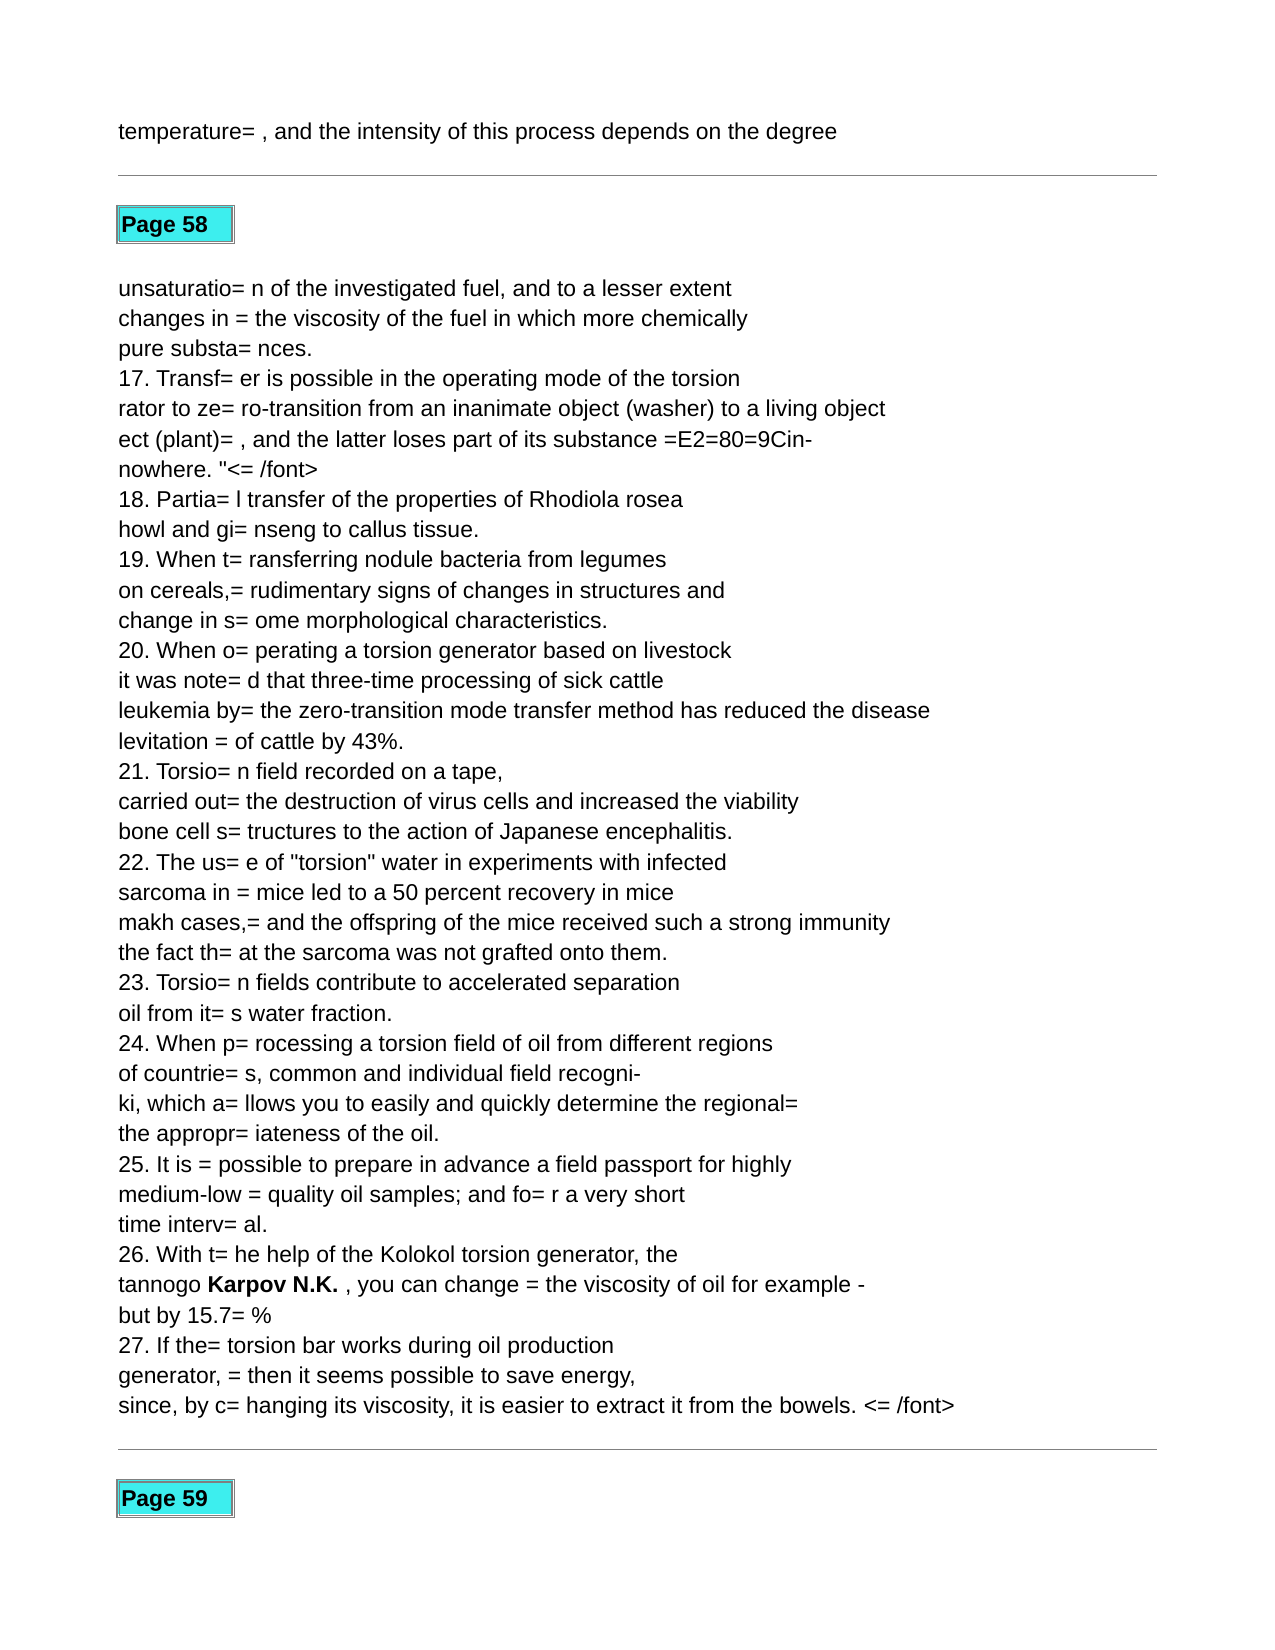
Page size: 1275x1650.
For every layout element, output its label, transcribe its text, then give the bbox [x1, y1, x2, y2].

text rator to ze= ro-transition from an inanimate object (washer) to a living object [118, 395, 1157, 422]
text levitation = of cattle by 43%. [118, 728, 1157, 754]
text 26. With t= he help of the Kolokol torsion generator, the [118, 1241, 1157, 1267]
text 27. If the= torsion bar works during oil production [118, 1332, 1157, 1358]
text 23. Torsio= n fields contribute to accelerated separation [118, 969, 1157, 996]
text of countrie= s, common and individual field recogni- [118, 1060, 1157, 1086]
text ect (plant)= , and the latter loses part of its substance =E2=80=9Cin- [118, 426, 1157, 452]
table_header Page 59 [120, 1483, 231, 1514]
text 21. Torsio= n field recorded on a tape, [118, 758, 1157, 784]
text it was note= d that three-time processing of sick cattle [118, 667, 1157, 693]
text but by 15.7= % [118, 1302, 1157, 1328]
text carried out= the destruction of virus cells and increased the viability [118, 788, 1157, 814]
text since, by c= hanging its viscosity, it is easier to extract it from the bowels. <= /font> [118, 1392, 1157, 1418]
text sarcoma in = mice led to a 50 percent recovery in mice [118, 879, 1157, 905]
text 25. It is = possible to prepare in advance a field passport for highly [118, 1151, 1157, 1177]
text temperature= , and the intensity of this process depends on the degree [118, 118, 1157, 144]
text tannogo Karpov N.K. , you can change = the viscosity of oil for example - [118, 1271, 1157, 1298]
text 24. When p= rocessing a torsion field of oil from different regions [118, 1030, 1157, 1056]
text changes in = the viscosity of the fuel in which more chemically [118, 305, 1157, 331]
text the appropr= iateness of the oil. [118, 1120, 1157, 1147]
text on cereals,= rudimentary signs of changes in structures and [118, 577, 1157, 603]
text 22. The us= e of "torsion" water in experiments with infected [118, 848, 1157, 875]
text leukemia by= the zero-transition mode transfer method has reduced the disease [118, 697, 1157, 724]
text the fact th= at the sarcoma was not grafted onto them. [118, 939, 1157, 965]
text howl and gi= nseng to callus tissue. [118, 516, 1157, 542]
text ki, which a= llows you to easily and quickly determine the regional= [118, 1090, 1157, 1116]
text oil from it= s water fraction. [118, 999, 1157, 1026]
text makh cases,= and the offspring of the mice received such a strong immunity [118, 909, 1157, 935]
text pure substa= nces. [118, 335, 1157, 361]
text generator, = then it seems possible to save energy, [118, 1362, 1157, 1388]
table_header Page 58 [120, 208, 231, 241]
text medium-low = quality oil samples; and fo= r a very short [118, 1181, 1157, 1207]
text change in s= ome morphological characteristics. [118, 607, 1157, 633]
text 17. Transf= er is possible in the operating mode of the torsion [118, 365, 1157, 391]
text unsaturatio= n of the investigated fuel, and to a lesser extent [118, 274, 1157, 301]
text 20. When o= perating a torsion generator based on livestock [118, 637, 1157, 663]
text bone cell s= tructures to the action of Japanese encephalitis. [118, 818, 1157, 844]
text time interv= al. [118, 1211, 1157, 1237]
text 18. Partia= l transfer of the properties of Rhodiola rosea [118, 486, 1157, 512]
text 19. When t= ransferring nodule bacteria from legumes [118, 546, 1157, 573]
text nowhere. "<= /font> [118, 456, 1157, 482]
